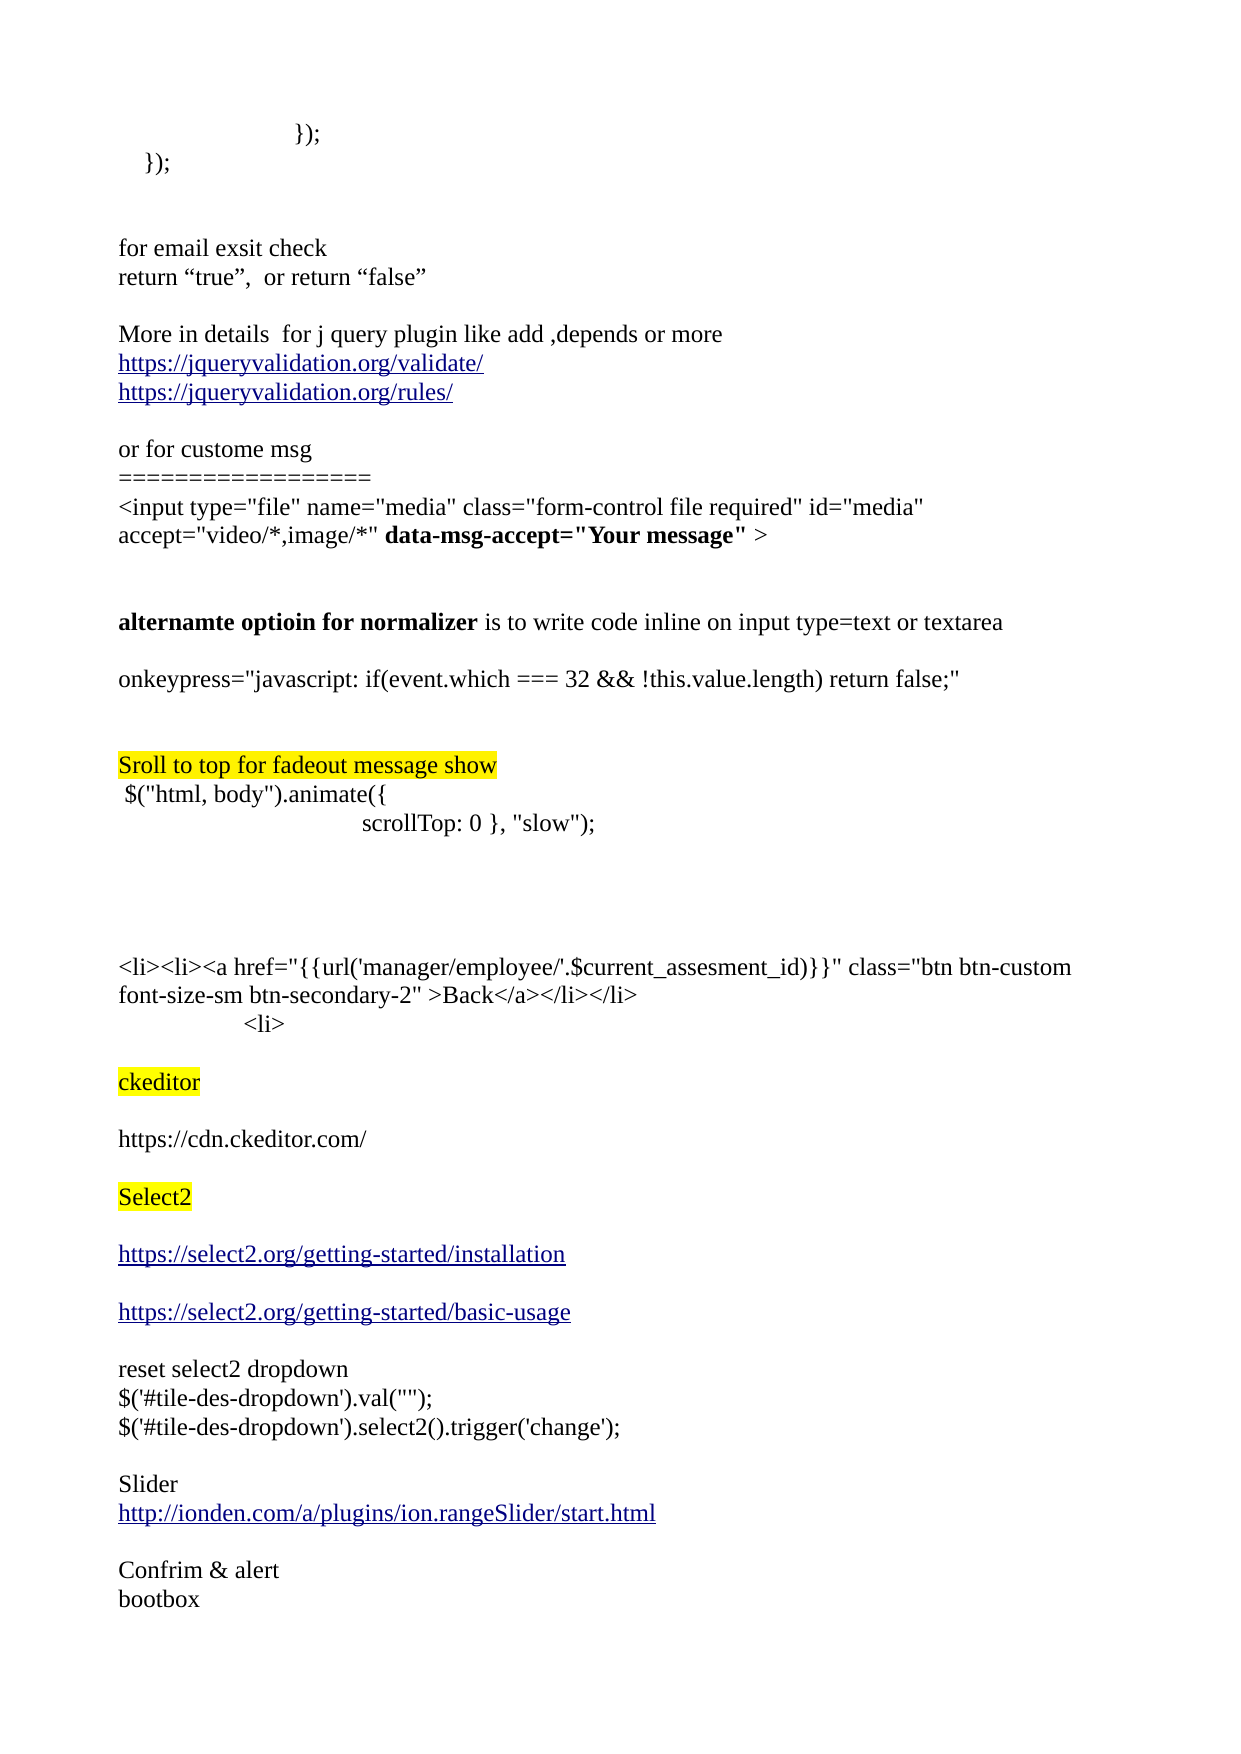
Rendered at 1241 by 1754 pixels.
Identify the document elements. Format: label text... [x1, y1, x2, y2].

text http://ionden.com/a/plugins/ion.rangeSlider/start.html [118, 1498, 1122, 1527]
text onkeypress="javascript: if(event.which === 32 && !this.value.length) return false;" [118, 664, 1122, 693]
text alternamte optioin for normalizer is to write code inline on input type=text or textarea [118, 607, 1122, 636]
text $('#tile-des-dropdown').val(""); [118, 1383, 1122, 1412]
text for email exsit check [118, 233, 1122, 262]
text <input type="file" name="media" class="form-control file required" id="media" accept="video/*,image/*" data-msg-accept="Your message" > [118, 492, 1122, 549]
text ================== [118, 463, 1122, 492]
text bootbox [118, 1584, 1122, 1613]
text }); [118, 118, 1122, 147]
text <li><li><a href="{{url('manager/employee/'.$current_assesment_id)}}" class="btn btn-custom font-size-sm btn-secondary-2" >Back</a></li></li> [118, 952, 1122, 1009]
text scrollTop: 0 }, "slow"); [118, 808, 1122, 837]
text Slider [118, 1469, 1122, 1498]
text $('#tile-des-dropdown').select2().trigger('change'); [118, 1412, 1122, 1441]
text reset select2 dropdown [118, 1354, 1122, 1383]
text <li> [118, 1009, 1122, 1038]
text More in details for j query plugin like add ,depends or more [118, 319, 1122, 348]
text https://select2.org/getting-started/installation [118, 1239, 1122, 1268]
text return “true”, or return “false” [118, 262, 1122, 291]
text Select2 [118, 1182, 1122, 1211]
text }); [118, 147, 1122, 176]
text https://jqueryvalidation.org/validate/ [118, 348, 1122, 377]
text Sroll to top for fadeout message show [118, 751, 1122, 779]
text $("html, body").animate({ [118, 779, 1122, 808]
text https://cdn.ckeditor.com/ [118, 1124, 1122, 1153]
text ckeditor [118, 1067, 1122, 1096]
text https://jqueryvalidation.org/rules/ [118, 377, 1122, 406]
text https://select2.org/getting-started/basic-usage [118, 1297, 1122, 1326]
text Confrim & alert [118, 1556, 1122, 1584]
text or for custome msg [118, 434, 1122, 463]
